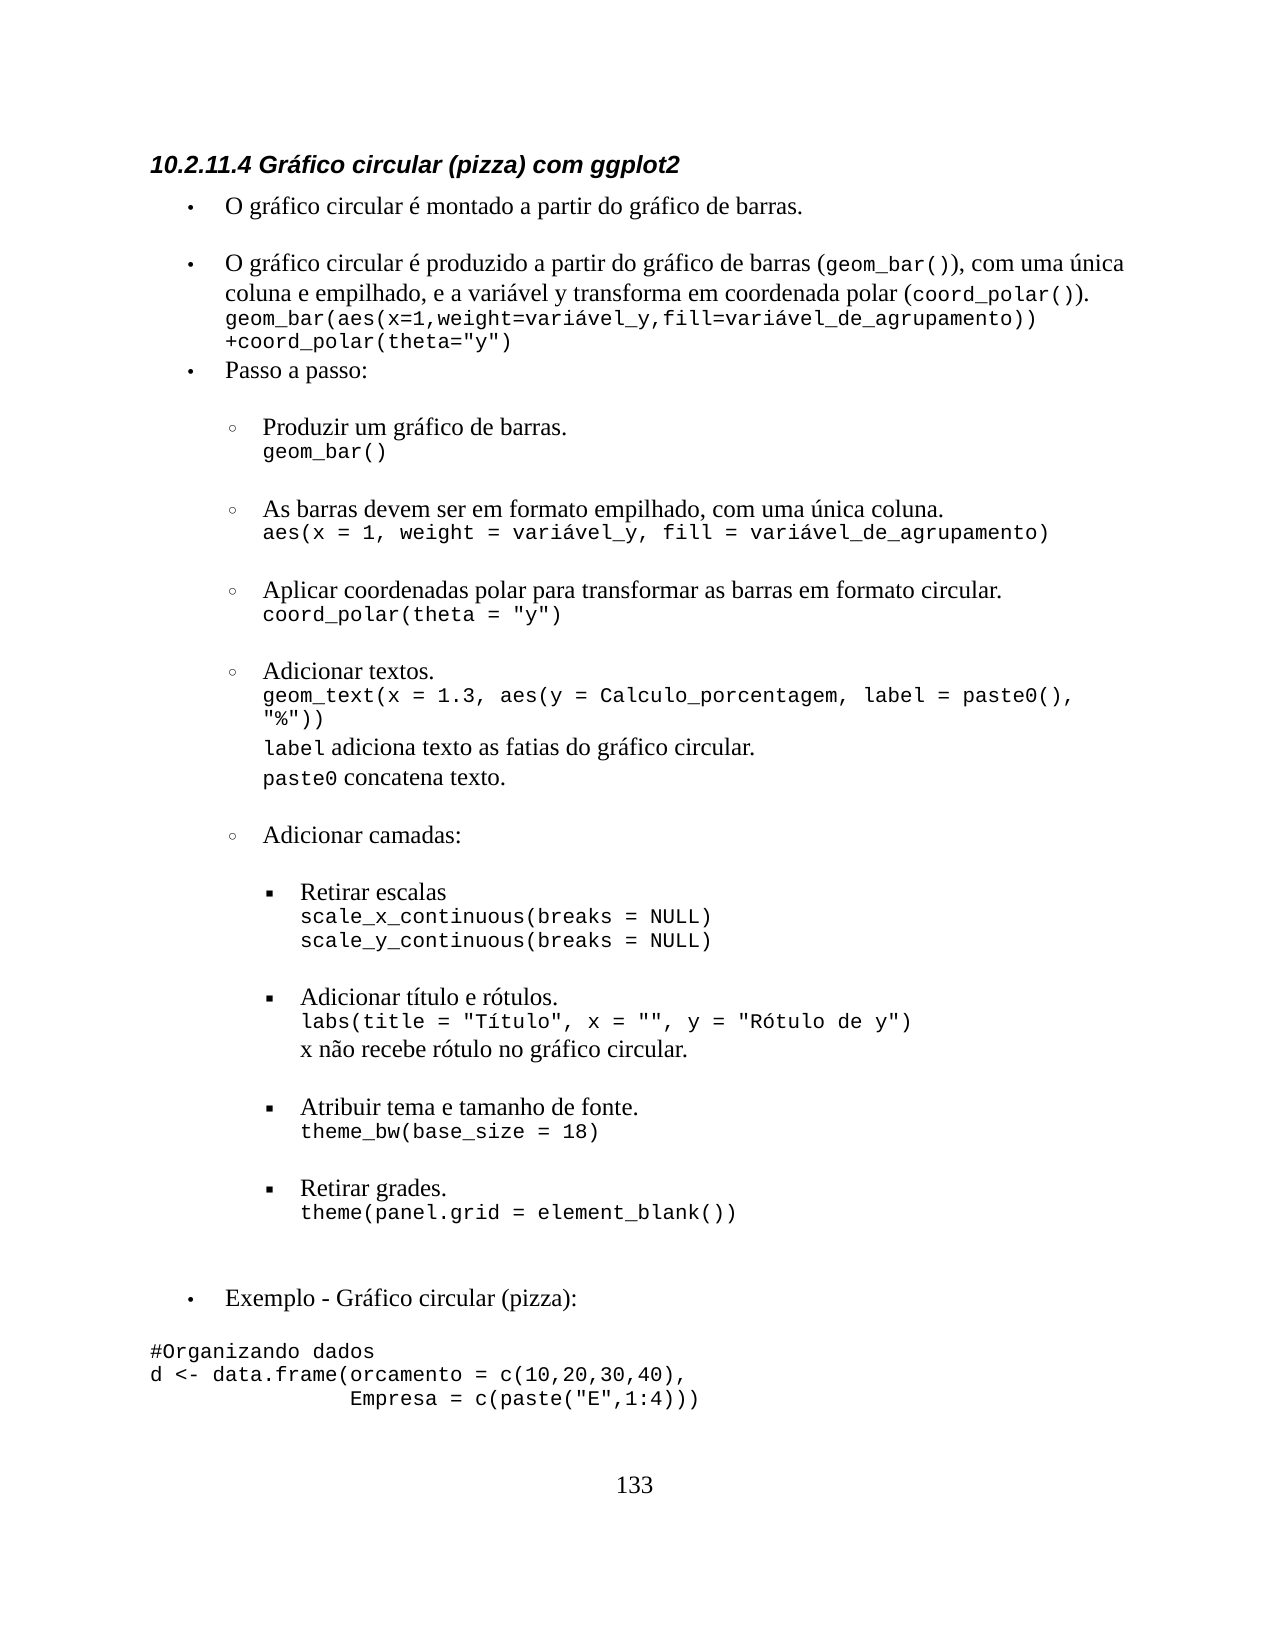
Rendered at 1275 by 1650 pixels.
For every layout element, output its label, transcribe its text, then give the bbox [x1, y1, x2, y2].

text Empresa = c(paste("E",1:4))) [150, 1388, 1125, 1412]
list Retirar grades. theme(panel.grid = element_blank()) [262, 1173, 1125, 1254]
list Passo a passo: [187, 355, 1125, 412]
list Retirar escalas scale_x_continuous(breaks = NULL) scale_y_continuous(breaks = NULL) [262, 877, 1125, 982]
list As barras devem ser em formato empilhado, com uma única coluna. aes(x = 1, weight = variável_y, fill = variável_de_agrupamento) [225, 494, 1125, 575]
list Adicionar título e rótulos. labs(title = "Título", x = "", y = "Rótulo de y") x não recebe rótulo no gráfico circular. [262, 982, 1125, 1092]
list Aplicar coordenadas polar para transformar as barras em formato circular. coord_polar(theta = "y") [225, 575, 1125, 656]
list O gráfico circular é produzido a partir do gráfico de barras (geom_bar()), com uma única coluna e empilhado, e a variável y transforma em coordenada polar (coord_polar()). geom_bar(aes(x=1,weight=variável_y,fill=variável_de_agrupamento))+coord_polar(theta="y") [187, 248, 1125, 355]
list Produzir um gráfico de barras. geom_bar() [225, 412, 1125, 494]
list Atribuir tema e tamanho de fonte. theme_bw(base_size = 18) [262, 1092, 1125, 1173]
list Adicionar textos. geom_text(x = 1.3, aes(y = Calculo_porcentagem, label = paste0(), "%")) label adiciona texto as fatias do gráfico circular. paste0 concatena texto. [225, 656, 1125, 820]
subtitle 10.2.11.4 Gráfico circular (pizza) com ggplot2 [150, 150, 1125, 178]
list Exemplo - Gráfico circular (pizza): [187, 1283, 1125, 1341]
list O gráfico circular é montado a partir do gráfico de barras. [187, 191, 1125, 248]
list Adicionar camadas: [225, 820, 1125, 877]
text #Organizando dados [150, 1341, 1125, 1364]
text d <- data.frame(orcamento = c(10,20,30,40), [150, 1364, 1125, 1388]
